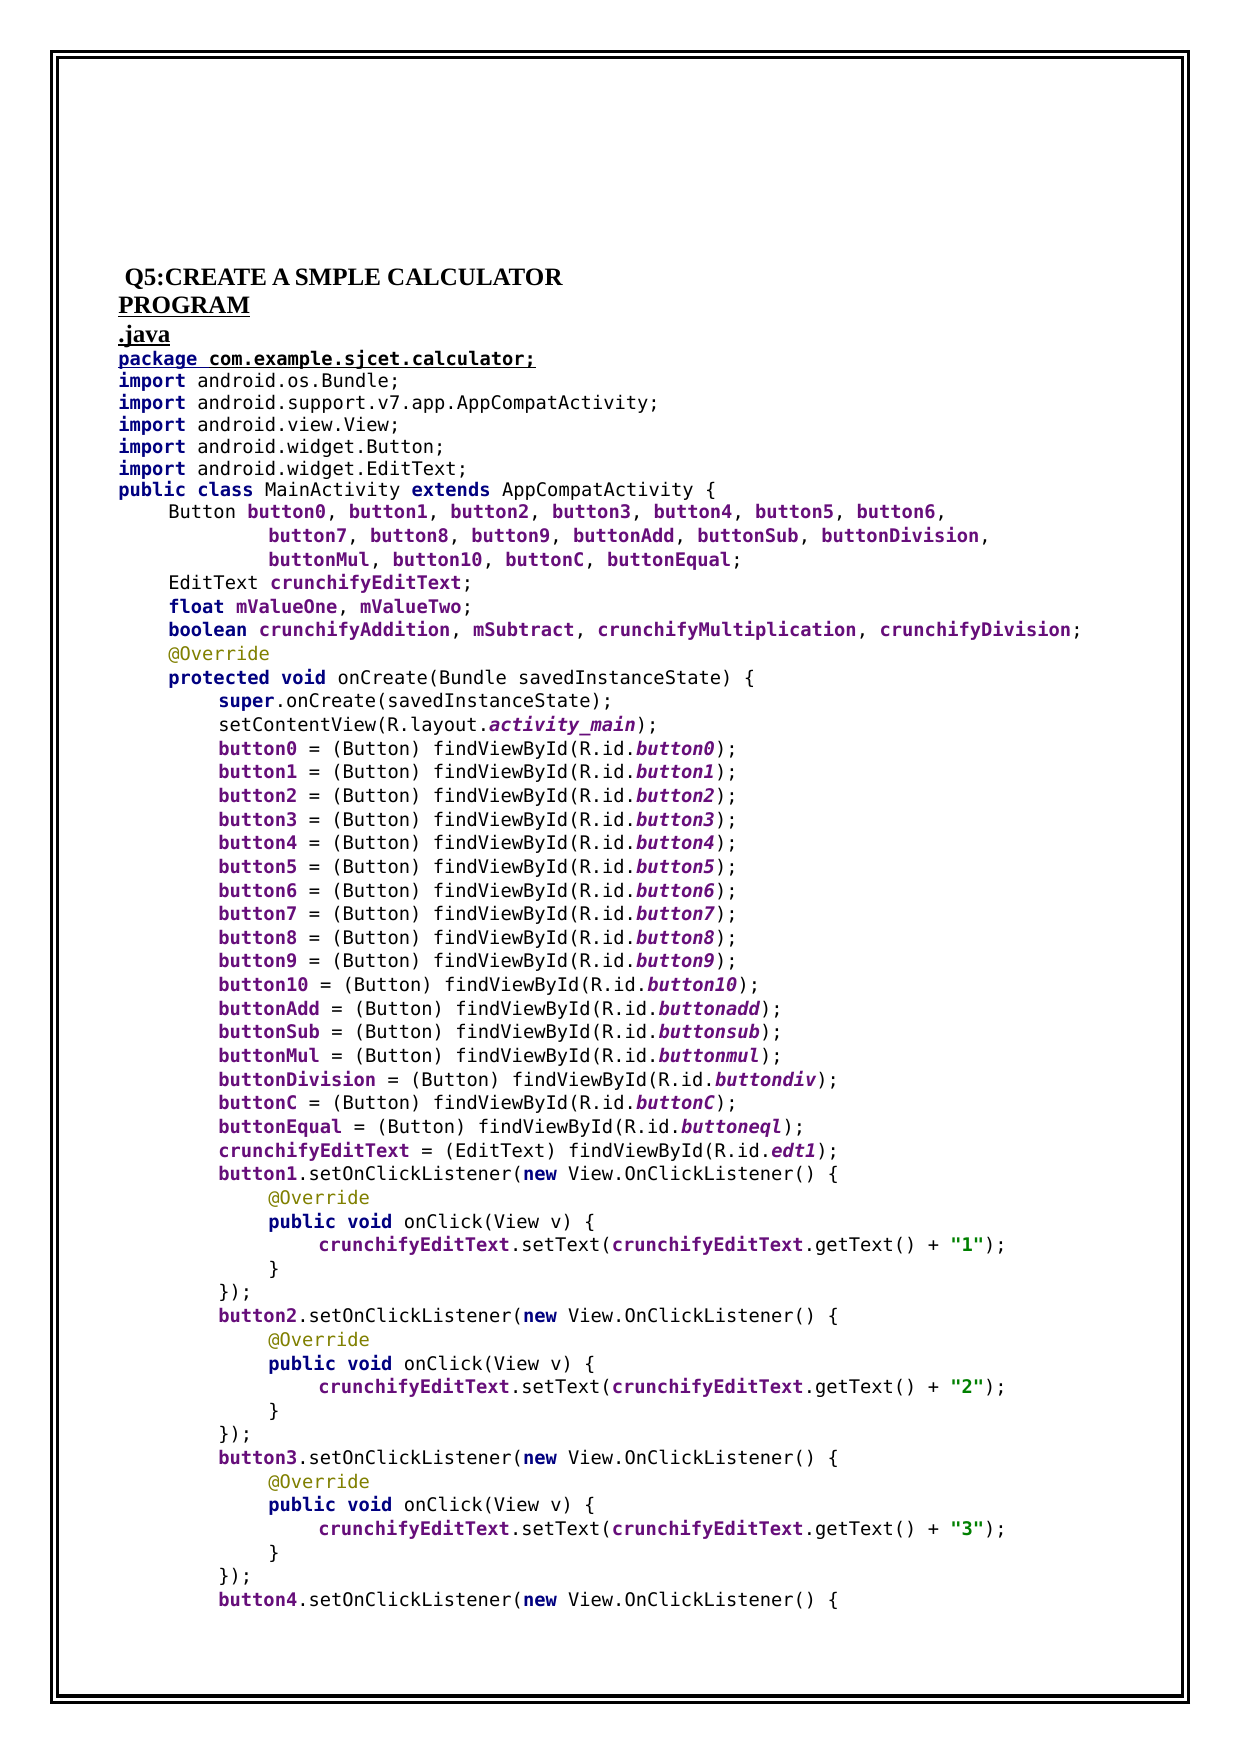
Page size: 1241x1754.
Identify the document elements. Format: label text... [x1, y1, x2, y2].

text buttonDivision = (Button) findViewById(R.id.buttondiv); [118, 1069, 1122, 1092]
text button2.setOnClickListener(new View.OnClickListener() { [118, 1305, 1122, 1329]
text float mValueOne, mValueTwo; [118, 596, 1122, 619]
text boolean crunchifyAddition, mSubtract, crunchifyMultiplication, crunchifyDivision; [118, 619, 1122, 643]
text button7 = (Button) findViewById(R.id.button7); [118, 903, 1122, 927]
text crunchifyEditText.setText(crunchifyEditText.getText() + "1"); [118, 1234, 1122, 1258]
text import android.widget.Button; [118, 436, 1122, 457]
text button1 = (Button) findViewById(R.id.button1); [118, 761, 1122, 785]
text button9 = (Button) findViewById(R.id.button9); [118, 951, 1122, 974]
text import android.os.Bundle; [118, 370, 1122, 392]
text EditText crunchifyEditText; [118, 572, 1122, 596]
text button2 = (Button) findViewById(R.id.button2); [118, 785, 1122, 809]
text }); [118, 1423, 1122, 1447]
text @Override [118, 1471, 1122, 1494]
text @Override [118, 1187, 1122, 1211]
text }); [118, 1282, 1122, 1305]
text button1.setOnClickListener(new View.OnClickListener() { [118, 1163, 1122, 1187]
text button3.setOnClickListener(new View.OnClickListener() { [118, 1447, 1122, 1471]
text buttonMul = (Button) findViewById(R.id.buttonmul); [118, 1045, 1122, 1069]
text buttonC = (Button) findViewById(R.id.buttonC); [118, 1092, 1122, 1116]
text button3 = (Button) findViewById(R.id.button3); [118, 809, 1122, 832]
text }); [118, 1565, 1122, 1589]
text @Override [118, 1329, 1122, 1352]
text package com.example.sjcet.calculator; [118, 348, 1122, 370]
text PROGRAM [118, 291, 1122, 319]
text import android.view.View; [118, 414, 1122, 436]
text button7, button8, button9, buttonAdd, buttonSub, buttonDivision, [118, 525, 1122, 548]
text Button button0, button1, button2, button3, button4, button5, button6, [118, 501, 1122, 525]
text @Override [118, 643, 1122, 667]
text buttonSub = (Button) findViewById(R.id.buttonsub); [118, 1021, 1122, 1045]
text button0 = (Button) findViewById(R.id.button0); [118, 738, 1122, 761]
text } [118, 1400, 1122, 1423]
text button6 = (Button) findViewById(R.id.button6); [118, 879, 1122, 903]
text import android.widget.EditText; [118, 457, 1122, 479]
text button4 = (Button) findViewById(R.id.button4); [118, 832, 1122, 856]
text } [118, 1542, 1122, 1565]
text crunchifyEditText.setText(crunchifyEditText.getText() + "3"); [118, 1518, 1122, 1542]
text import android.support.v7.app.AppCompatActivity; [118, 392, 1122, 414]
text buttonEqual = (Button) findViewById(R.id.buttoneql); [118, 1116, 1122, 1140]
text public class MainActivity extends AppCompatActivity { [118, 479, 1122, 501]
text .java [118, 319, 1122, 348]
text setContentView(R.layout.activity_main); [118, 714, 1122, 738]
text } [118, 1258, 1122, 1282]
text protected void onCreate(Bundle savedInstanceState) { [118, 667, 1122, 690]
text button10 = (Button) findViewById(R.id.button10); [118, 974, 1122, 998]
text public void onClick(View v) { [118, 1352, 1122, 1376]
text button4.setOnClickListener(new View.OnClickListener() { [118, 1589, 1122, 1613]
text super.onCreate(savedInstanceState); [118, 690, 1122, 714]
text public void onClick(View v) { [118, 1494, 1122, 1518]
text button5 = (Button) findViewById(R.id.button5); [118, 856, 1122, 879]
text public void onClick(View v) { [118, 1211, 1122, 1234]
text buttonAdd = (Button) findViewById(R.id.buttonadd); [118, 998, 1122, 1021]
text button8 = (Button) findViewById(R.id.button8); [118, 927, 1122, 951]
text buttonMul, button10, buttonC, buttonEqual; [118, 548, 1122, 572]
text crunchifyEditText.setText(crunchifyEditText.getText() + "2"); [118, 1376, 1122, 1400]
text Q5:CREATE A SMPLE CALCULATOR [118, 262, 1122, 291]
text crunchifyEditText = (EditText) findViewById(R.id.edt1); [118, 1140, 1122, 1163]
